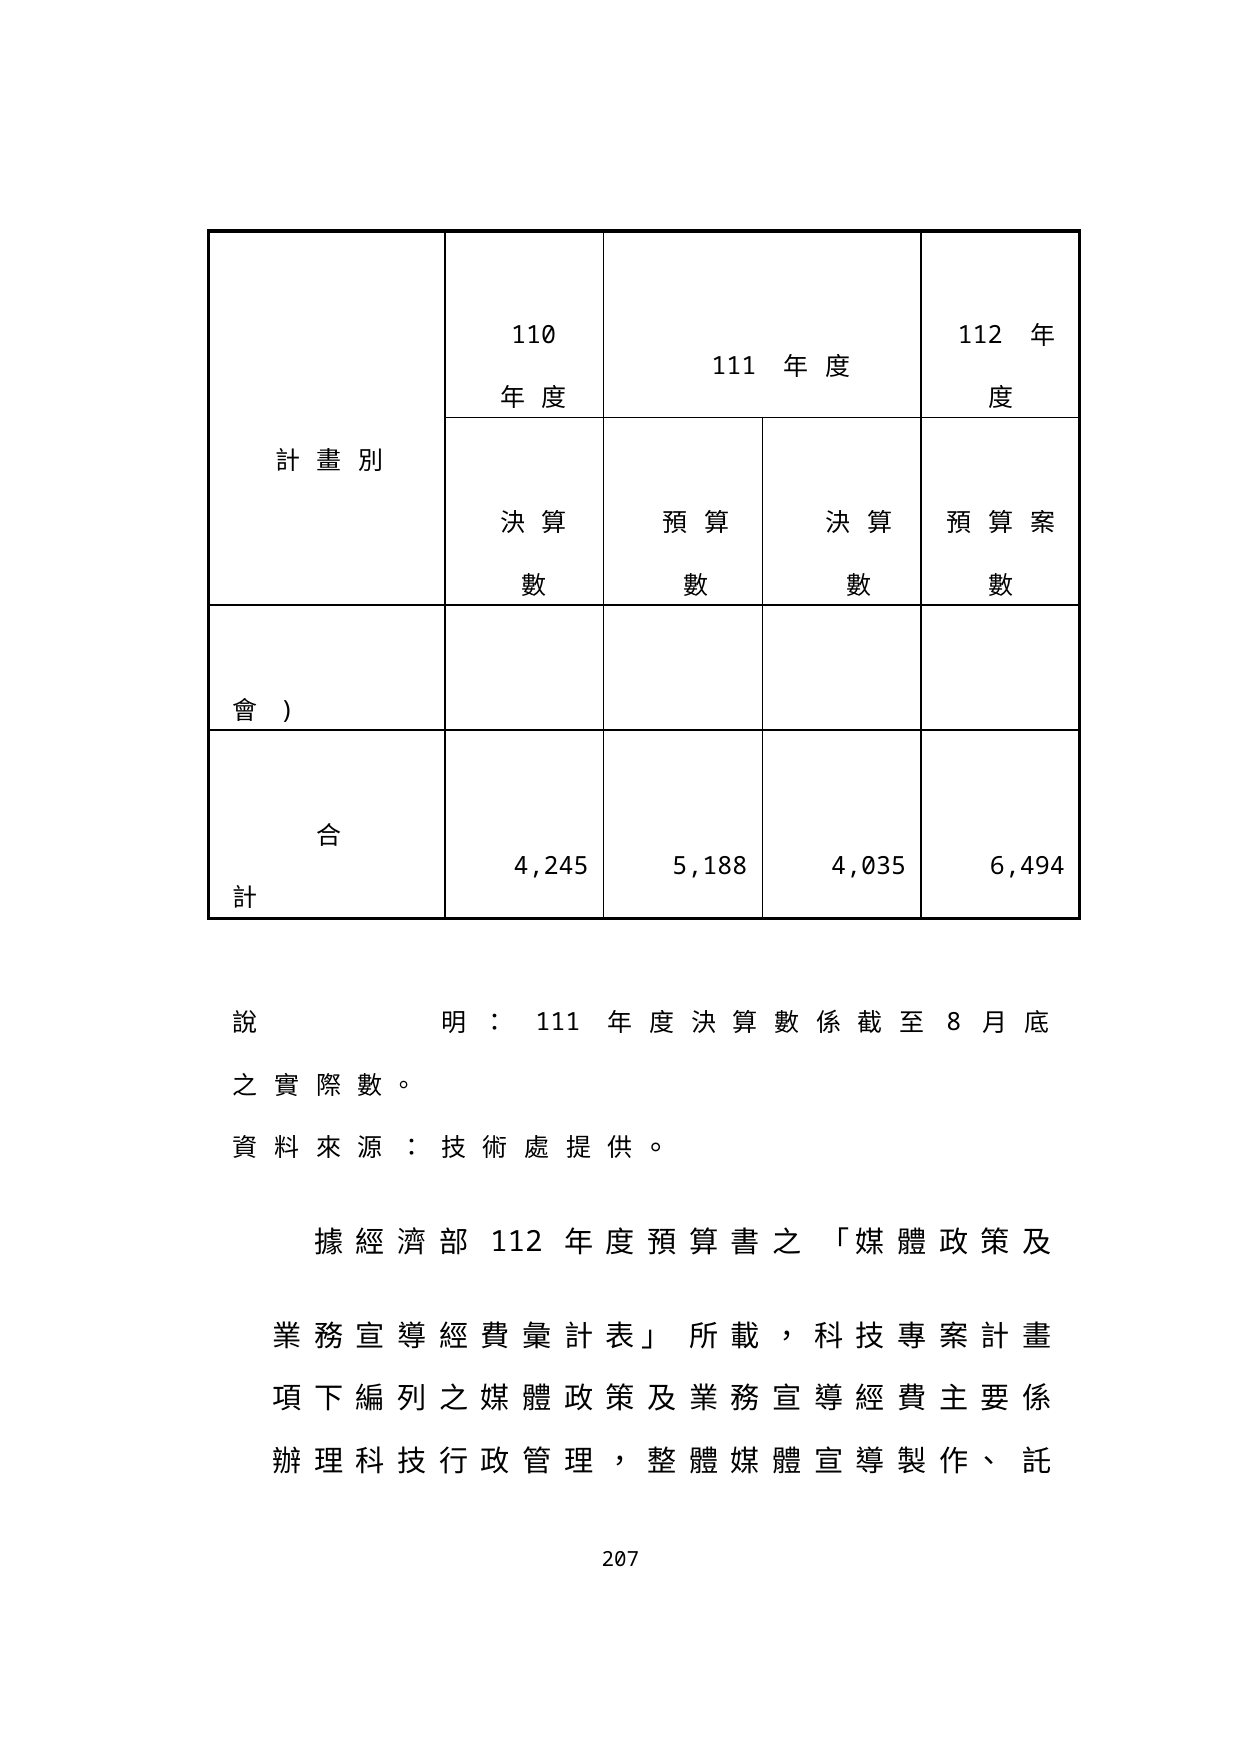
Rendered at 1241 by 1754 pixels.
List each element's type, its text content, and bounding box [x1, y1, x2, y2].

table_cell 決算數 [763, 418, 920, 604]
table_cell 6,494 [922, 731, 1078, 917]
table_cell 5,188 [604, 731, 762, 917]
table_cell 預算數 [604, 418, 762, 604]
text 資料來源：技術處提供。 [197, 1104, 1058, 1167]
table_header 計畫別 [210, 233, 444, 604]
table_cell 合 計 [210, 731, 444, 917]
text 據經濟部112年度預算書之「媒體政策及業務宣導經費彙計表」所載，科技專案計畫項下編列之媒體政策及業務宣導經費主要係辦理科技行政管理，整體媒體宣導製作、託 [242, 1167, 1058, 1479]
table_header 110年度 [446, 233, 603, 417]
table_header 112年度 [922, 233, 1078, 417]
table_cell 預算案數 [922, 418, 1078, 604]
table_cell 4,035 [763, 731, 920, 917]
table_cell 4,245 [446, 731, 603, 917]
table_cell [922, 606, 1078, 729]
text 說 明：111年度決算數係截至8月底之實際數。 [197, 979, 1058, 1104]
table_cell 會) [210, 606, 444, 729]
table_cell 決算數 [446, 418, 603, 604]
table_cell [604, 606, 762, 729]
table_cell [763, 606, 920, 729]
table_cell [446, 606, 603, 729]
table_header 111年度 [604, 233, 920, 417]
